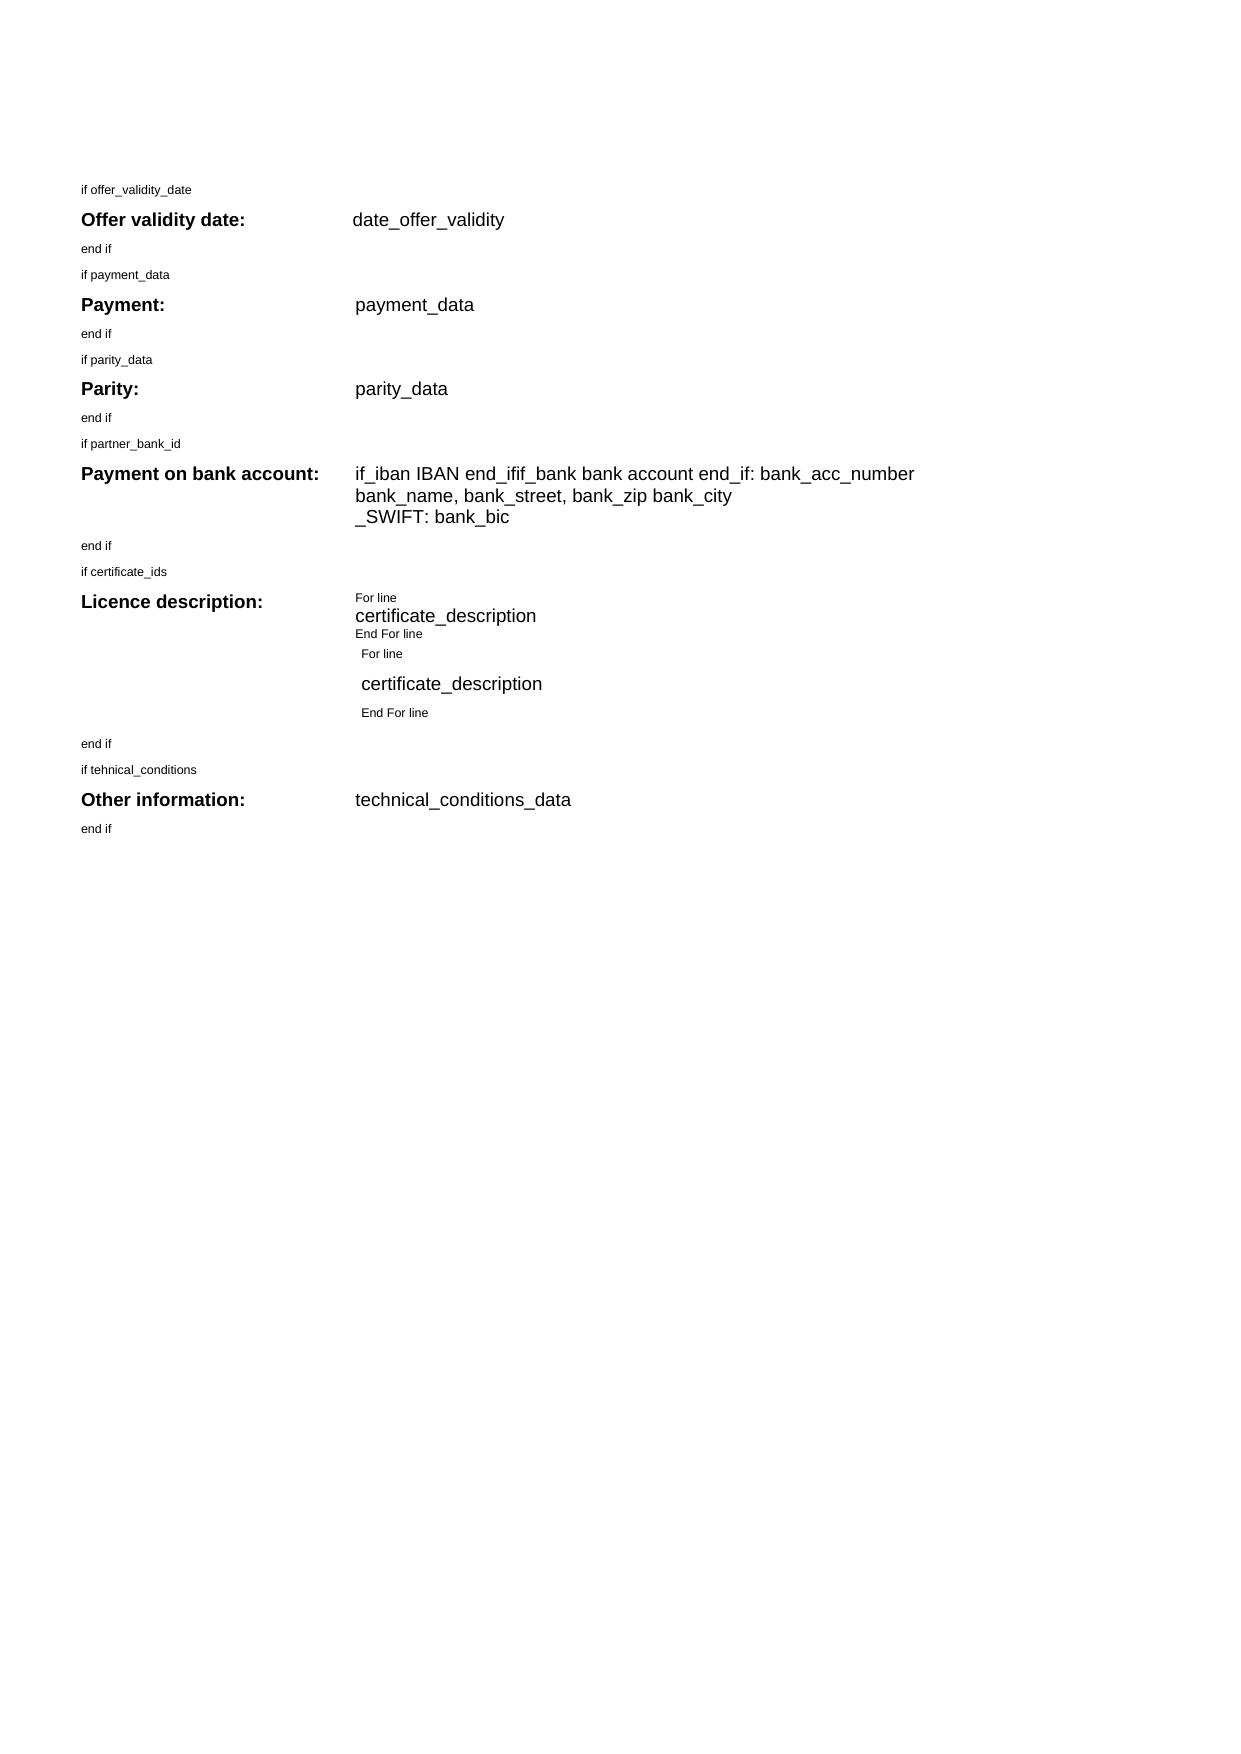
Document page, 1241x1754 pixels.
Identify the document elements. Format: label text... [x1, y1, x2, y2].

table_cell [350, 585, 1165, 731]
table_cell Offer validity date: [75, 203, 347, 236]
table_cell End For line [355, 700, 1159, 726]
table_cell if tehnical_conditions [75, 757, 1165, 783]
table_cell parity_data [349, 373, 1165, 405]
table_header if certificate_ids [75, 559, 1165, 585]
table_cell Licence description: [75, 585, 349, 731]
table_cell if_iban IBAN end_ifif_bank bank account end_if: bank_acc_number bank_name, bank_street, bank_zip bank_city _SWIFT: bank_bic [350, 457, 1165, 533]
table_cell Parity: [75, 373, 349, 405]
table_cell technical_conditions_data [350, 783, 1165, 816]
table_cell Payment on bank account: [75, 457, 349, 533]
table_cell Other information: [75, 783, 349, 816]
table_cell Payment: [75, 288, 349, 321]
table_cell end if [75, 731, 1165, 757]
table_header For line [355, 591, 1159, 605]
table_cell certificate_description [355, 667, 1159, 700]
table_cell end if [75, 533, 1165, 559]
table_cell certificate_description [355, 605, 1159, 627]
table_cell if parity_data [75, 347, 1165, 372]
table_cell payment_data [349, 288, 1165, 321]
table_cell End For line [355, 627, 1159, 641]
table_header if offer_validity_date [75, 177, 1165, 203]
table_header if partner_bank_id [75, 431, 1165, 457]
table_cell if payment_data [75, 262, 1165, 288]
table_header For line [355, 641, 1159, 667]
table_cell end if [75, 816, 1165, 842]
table_cell end if [75, 321, 1165, 347]
table_cell date_offer_validity [347, 203, 1165, 236]
table_cell end if [75, 236, 1165, 262]
table_cell end if [75, 405, 1165, 431]
